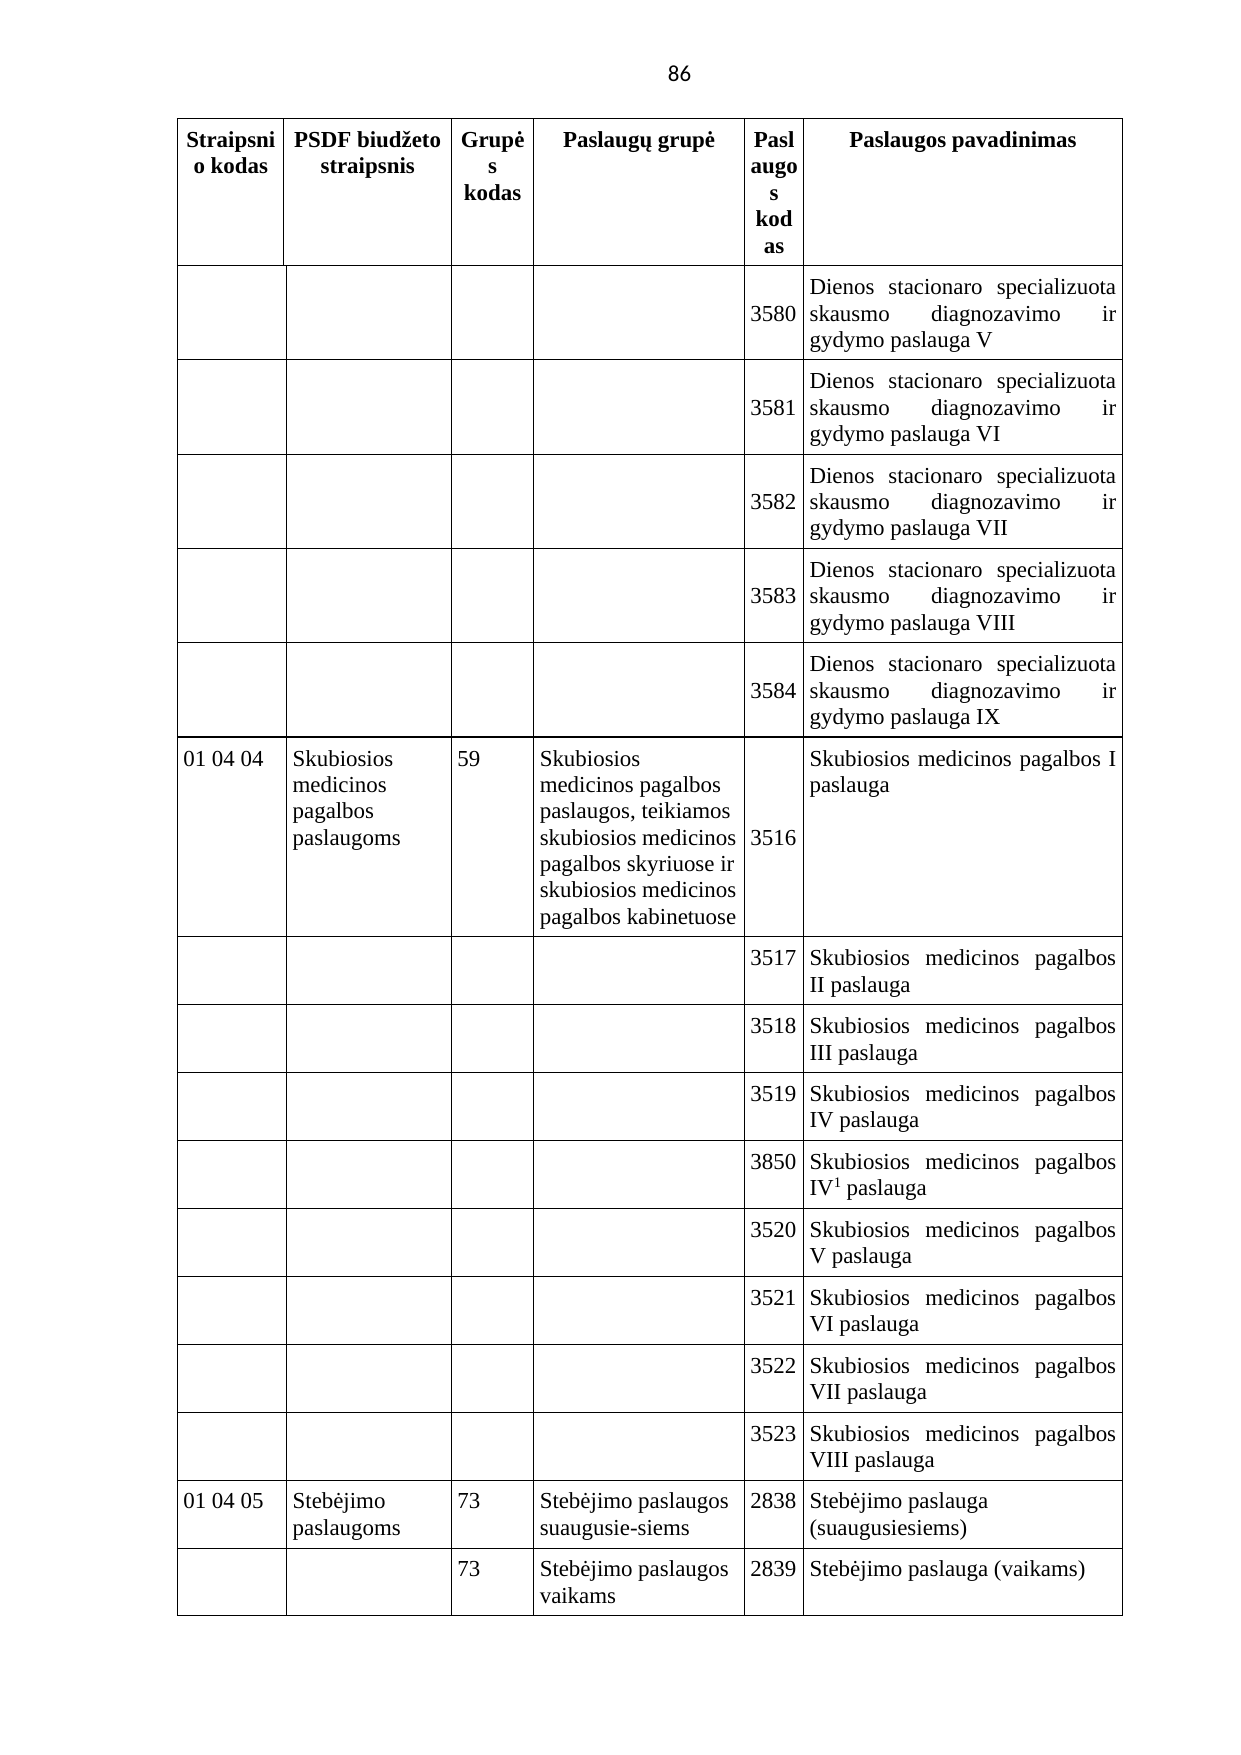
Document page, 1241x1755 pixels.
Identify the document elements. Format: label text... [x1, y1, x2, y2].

table_cell Skubiosios medicinos pagalbos VII paslauga [804, 1345, 1122, 1412]
table_cell [287, 1005, 451, 1072]
table_cell 3518 [745, 1005, 803, 1072]
table_cell [287, 937, 451, 1004]
table_cell [178, 1549, 286, 1615]
table_cell [287, 1413, 451, 1479]
table_cell [287, 266, 451, 359]
table_cell [178, 1209, 286, 1276]
table_cell [452, 1209, 533, 1276]
table_cell [534, 1141, 744, 1208]
table_cell [287, 1141, 451, 1208]
table_cell Stebėjimo paslaugos suaugusie-siems [534, 1481, 744, 1547]
table_cell 3521 [745, 1277, 803, 1344]
table_cell Skubiosios medicinos pagalbos I paslauga [804, 738, 1122, 936]
table_cell Skubiosios medicinos pagalbos VIII paslauga [804, 1413, 1122, 1479]
table_cell [452, 549, 533, 642]
table_cell [287, 455, 451, 548]
table_cell 3516 [745, 738, 803, 936]
table_cell Skubiosios medicinos pagalbos III paslauga [804, 1005, 1122, 1072]
table_cell 3522 [745, 1345, 803, 1412]
table_cell [534, 549, 744, 642]
table_cell [452, 937, 533, 1004]
table_header Paslaugos pavadinimas [804, 119, 1122, 265]
table_cell [178, 937, 286, 1004]
table_cell [287, 360, 451, 454]
table_cell Dienos stacionaro specializuota skausmo diagnozavimo ir gydymo paslauga IX [804, 643, 1122, 736]
table_cell [452, 1345, 533, 1412]
table_cell 3583 [745, 549, 803, 642]
table_cell [452, 1277, 533, 1344]
table_cell [178, 1277, 286, 1344]
table_cell [287, 549, 451, 642]
table_cell Dienos stacionaro specializuota skausmo diagnozavimo ir gydymo paslauga VI [804, 360, 1122, 454]
table_cell 3850 [745, 1141, 803, 1208]
table_cell Dienos stacionaro specializuota skausmo diagnozavimo ir gydymo paslauga VII [804, 455, 1122, 548]
table_cell [287, 1549, 451, 1615]
table_cell 01 04 05 [178, 1481, 286, 1547]
table_header Paslaugos kodas [745, 119, 803, 265]
table_cell [178, 360, 286, 454]
table_cell Skubiosios medicinos pagalbos paslaugoms [287, 738, 451, 936]
table_cell Skubiosios medicinos pagalbos IV1 paslauga [804, 1141, 1122, 1208]
table_cell 3584 [745, 643, 803, 736]
table_cell [534, 1277, 744, 1344]
table_cell [287, 1277, 451, 1344]
table_cell [452, 1141, 533, 1208]
table_cell [178, 266, 286, 359]
table_cell 73 [452, 1549, 533, 1615]
table_cell [534, 643, 744, 736]
table_cell Stebėjimo paslaugos vaikams [534, 1549, 744, 1615]
table_cell 3581 [745, 360, 803, 454]
table_cell Skubiosios medicinos pagalbos V paslauga [804, 1209, 1122, 1276]
table_cell Stebėjimo paslauga (suaugusiesiems) [804, 1481, 1122, 1547]
table_cell [178, 1345, 286, 1412]
table_cell [178, 1141, 286, 1208]
table_cell [534, 937, 744, 1004]
table_cell 2838 [745, 1481, 803, 1547]
table_header Grupės kodas [452, 119, 533, 265]
table_cell [452, 455, 533, 548]
table_cell 59 [452, 738, 533, 936]
table_cell [178, 455, 286, 548]
table_cell 3519 [745, 1073, 803, 1140]
table_cell Skubiosios medicinos pagalbos paslaugos, teikiamos skubiosios medicinos pagalbos skyriuose ir skubiosios medicinos pagalbos kabinetuose [534, 738, 744, 936]
table_cell [178, 1005, 286, 1072]
table_cell [452, 1005, 533, 1072]
table_cell [178, 1413, 286, 1479]
table_cell 3523 [745, 1413, 803, 1479]
table_cell 3520 [745, 1209, 803, 1276]
table_cell [534, 455, 744, 548]
table_cell Dienos stacionaro specializuota skausmo diagnozavimo ir gydymo paslauga VIII [804, 549, 1122, 642]
table_header PSDF biudžeto straipsnis [284, 119, 451, 265]
table_cell 3582 [745, 455, 803, 548]
table_cell [452, 266, 533, 359]
table_header Straipsnio kodas [178, 119, 283, 265]
table_cell [534, 1413, 744, 1479]
table_cell Skubiosios medicinos pagalbos VI paslauga [804, 1277, 1122, 1344]
table_cell Skubiosios medicinos pagalbos II paslauga [804, 937, 1122, 1004]
table_cell [287, 1209, 451, 1276]
table_cell [534, 1345, 744, 1412]
table_cell [287, 1345, 451, 1412]
table_cell [534, 1209, 744, 1276]
table_cell [534, 1005, 744, 1072]
table_cell 01 04 04 [178, 738, 286, 936]
table_cell [452, 360, 533, 454]
table_cell [534, 1073, 744, 1140]
table_header Paslaugų grupė [534, 119, 744, 265]
table_cell 3517 [745, 937, 803, 1004]
table_cell [534, 360, 744, 454]
table_cell 3580 [745, 266, 803, 359]
table_cell [178, 549, 286, 642]
table_cell [287, 1073, 451, 1140]
table_cell Stebėjimo paslauga (vaikams) [804, 1549, 1122, 1615]
table_cell [452, 1413, 533, 1479]
table_cell Skubiosios medicinos pagalbos IV paslauga [804, 1073, 1122, 1140]
table_cell [287, 643, 451, 736]
table_cell [452, 1073, 533, 1140]
table_cell 2839 [745, 1549, 803, 1615]
table_cell [178, 643, 286, 736]
table_cell 73 [452, 1481, 533, 1547]
table_cell [178, 1073, 286, 1140]
table_cell Dienos stacionaro specializuota skausmo diagnozavimo ir gydymo paslauga V [804, 266, 1122, 359]
table_cell Stebėjimo paslaugoms [287, 1481, 451, 1547]
table_cell [452, 643, 533, 736]
table_cell [534, 266, 744, 359]
